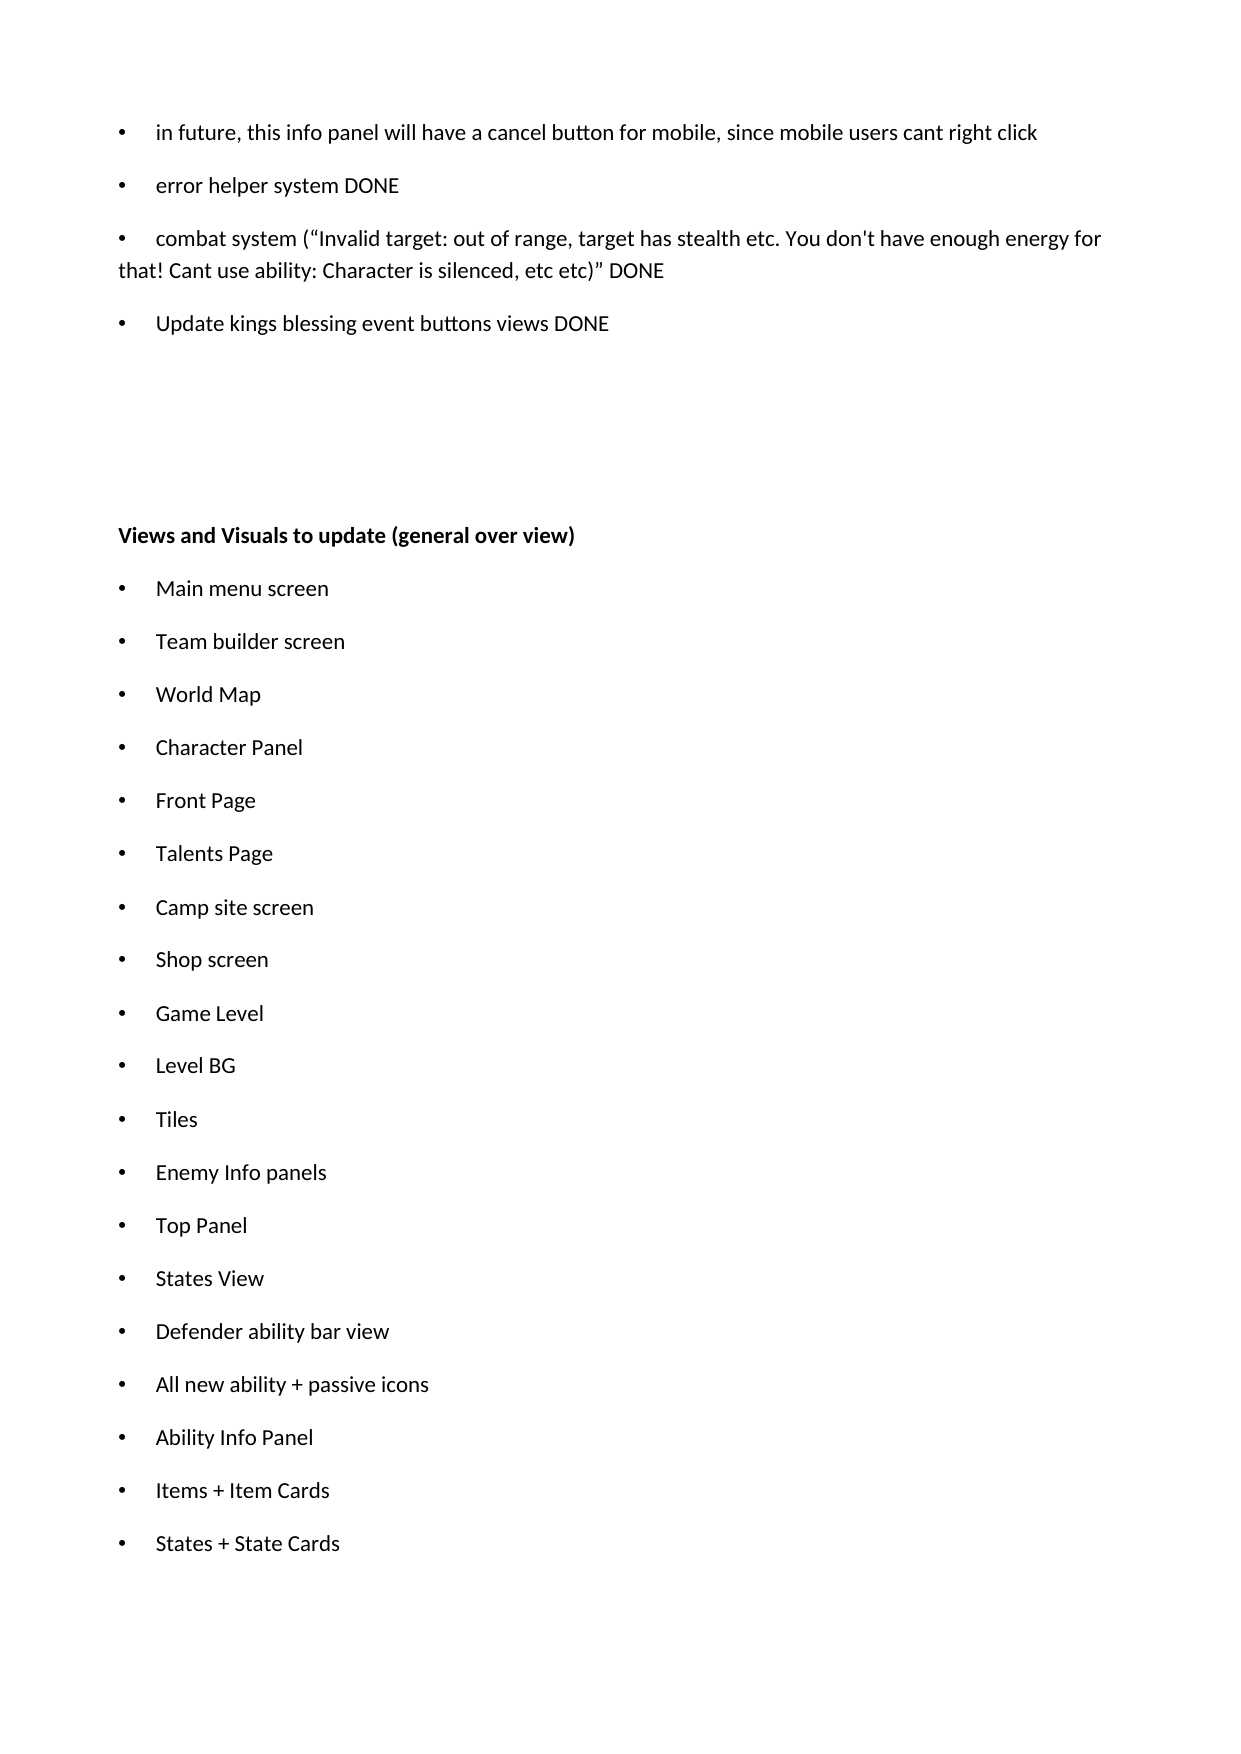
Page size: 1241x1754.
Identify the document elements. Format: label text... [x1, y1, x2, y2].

text Views and Visuals to update (general over view) [118, 521, 1122, 549]
list Update kings blessing event buttons views DONE [81, 309, 1122, 337]
list States + State Cards [81, 1529, 1122, 1557]
list Ability Info Panel [81, 1423, 1122, 1451]
list Items + Item Cards [81, 1476, 1122, 1504]
list Defender ability bar view [81, 1317, 1122, 1345]
list Game Level [81, 999, 1122, 1027]
list World Map [81, 681, 1122, 708]
list Enemy Info panels [81, 1158, 1122, 1186]
list All new ability + passive icons [81, 1370, 1122, 1398]
list Character Panel [81, 733, 1122, 762]
list Tiles [81, 1105, 1122, 1133]
list Camp site screen [81, 893, 1122, 921]
list Team builder screen [81, 627, 1122, 656]
list Top Panel [81, 1211, 1122, 1239]
list Talents Page [81, 839, 1122, 868]
list in future, this info panel will have a cancel button for mobile, since mobile users cant right click [81, 118, 1122, 146]
list Front Page [81, 787, 1122, 814]
list Level BG [81, 1052, 1122, 1080]
list error helper system DONE [81, 171, 1122, 199]
list States View [81, 1264, 1122, 1292]
list combat system (“Invalid target: out of range, target has stealth etc. You don't have enough energy for that! Cant use ability: Character is silenced, etc etc)” DONE [81, 224, 1122, 284]
list Shop screen [81, 946, 1122, 974]
list Main menu screen [81, 574, 1122, 602]
